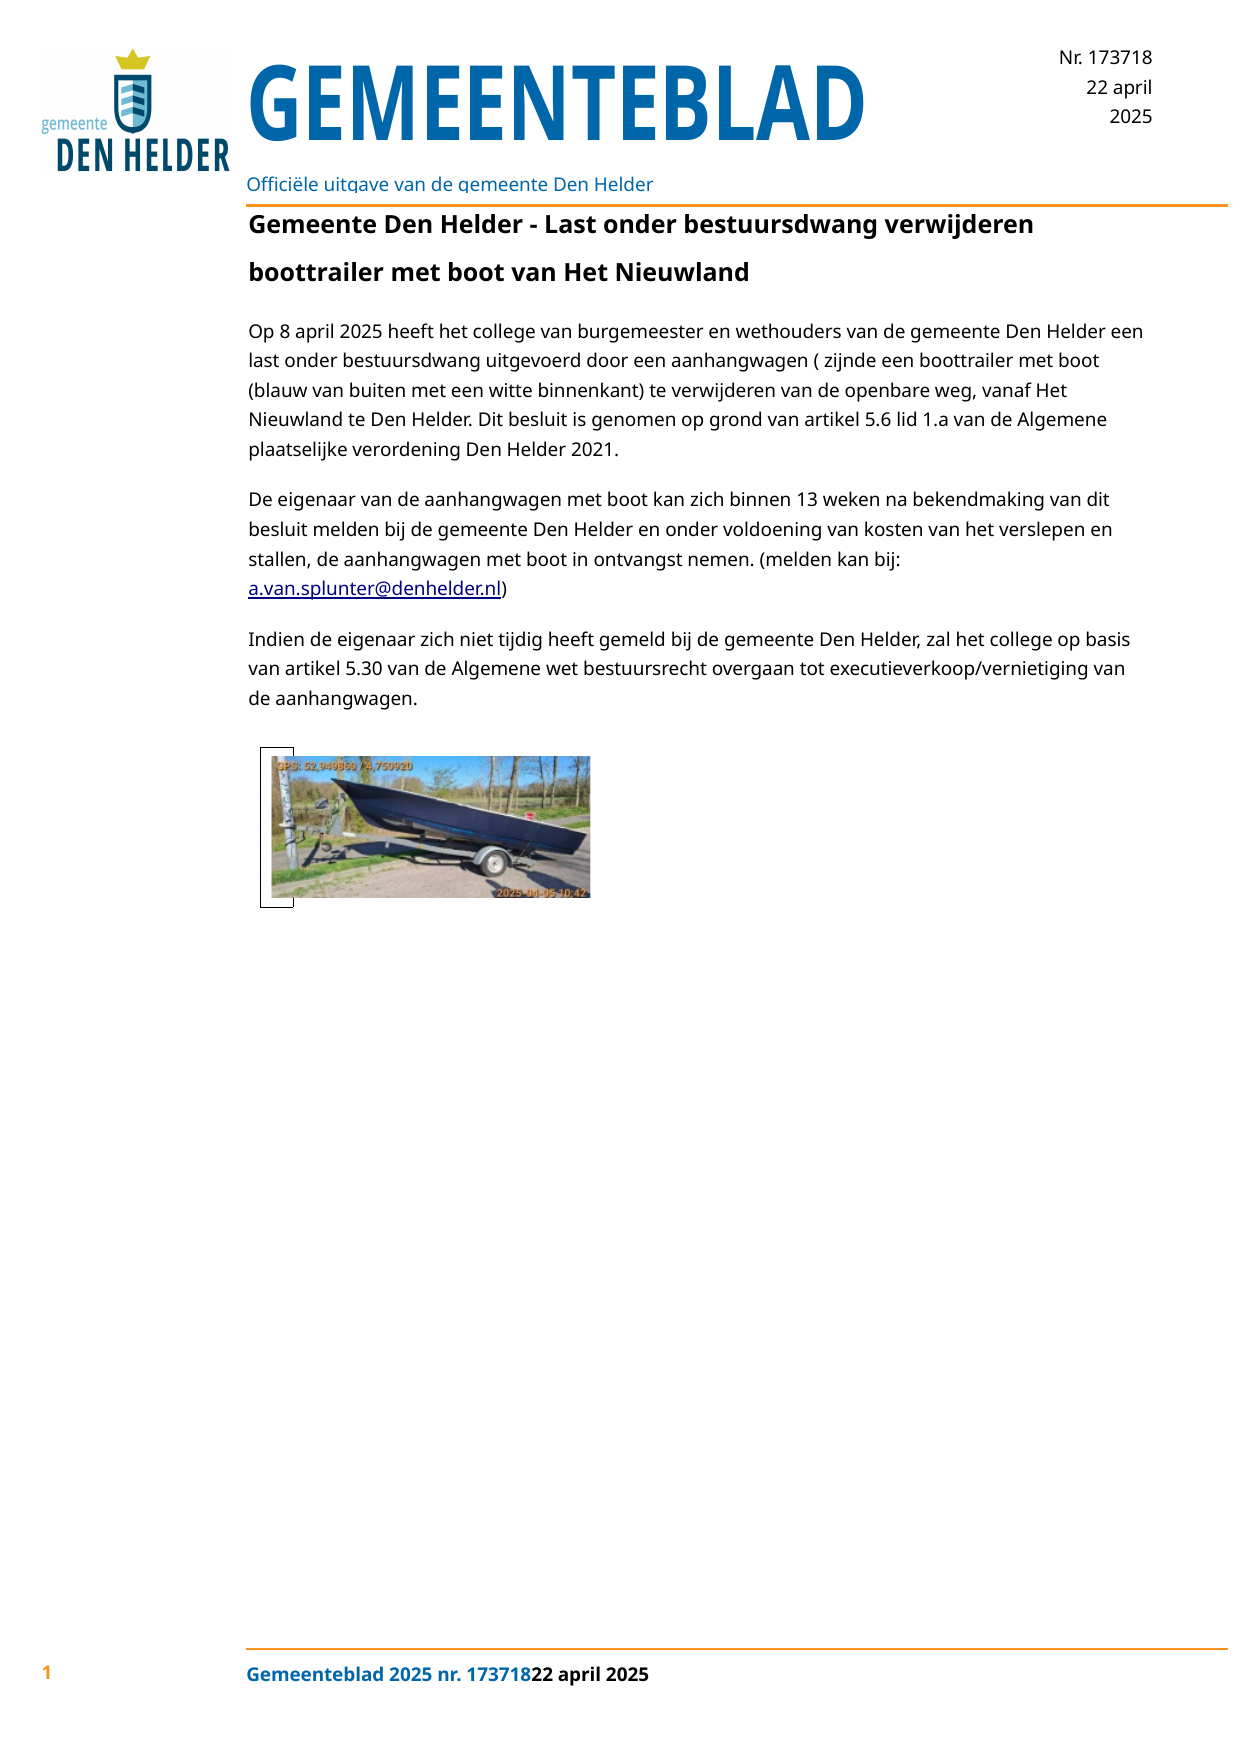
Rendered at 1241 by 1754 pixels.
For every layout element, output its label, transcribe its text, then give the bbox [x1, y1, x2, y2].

picture [63, 144, 68, 165]
picture [41, 47, 231, 172]
picture [130, 157, 135, 172]
text De eigenaar van de aanhangwagen met boot kan zich binnen 13 weken na bekendmaking van dit besluit melden bij de gemeente Den Helder en onder voldoening van kosten van het verslepen en stallen, de aanhangwagen met boot in ontvangst nemen. (melden kan bij: a.van.splunter@denhelder.nl) [248, 487, 1152, 601]
picture [100, 154, 106, 172]
text Op 8 april 2025 heeft het college van burgemeester en wethouders van de gemeente Den Helder een last onder bestuursdwang uitgevoerd door een aanhangwagen ( zijnde een boottrailer met boot (blauw van buiten met een witte binnenkant) te verwijderen van de openbare weg, vanaf Het Nieuwland te Den Helder. Dit besluit is genomen op grond van artikel 5.6 lid 1.a van de Algemene plaatselijke verordening Den Helder 2021. [248, 318, 1152, 462]
text Indien de eigenaar zich niet tijdig heeft gemeld bij de gemeente Den Helder, zal het college op basis van artikel 5.30 van de Algemene wet bestuursrecht overgaan tot executieverkoop/vernietiging van de aanhangwagen. [248, 626, 1152, 711]
picture [268, 756, 594, 898]
picture [182, 144, 187, 165]
picture [220, 160, 224, 172]
text Gemeente Den Helder - Last onder bestuursdwang verwijderen boottrailer met boot van Het Nieuwland [248, 207, 1152, 288]
